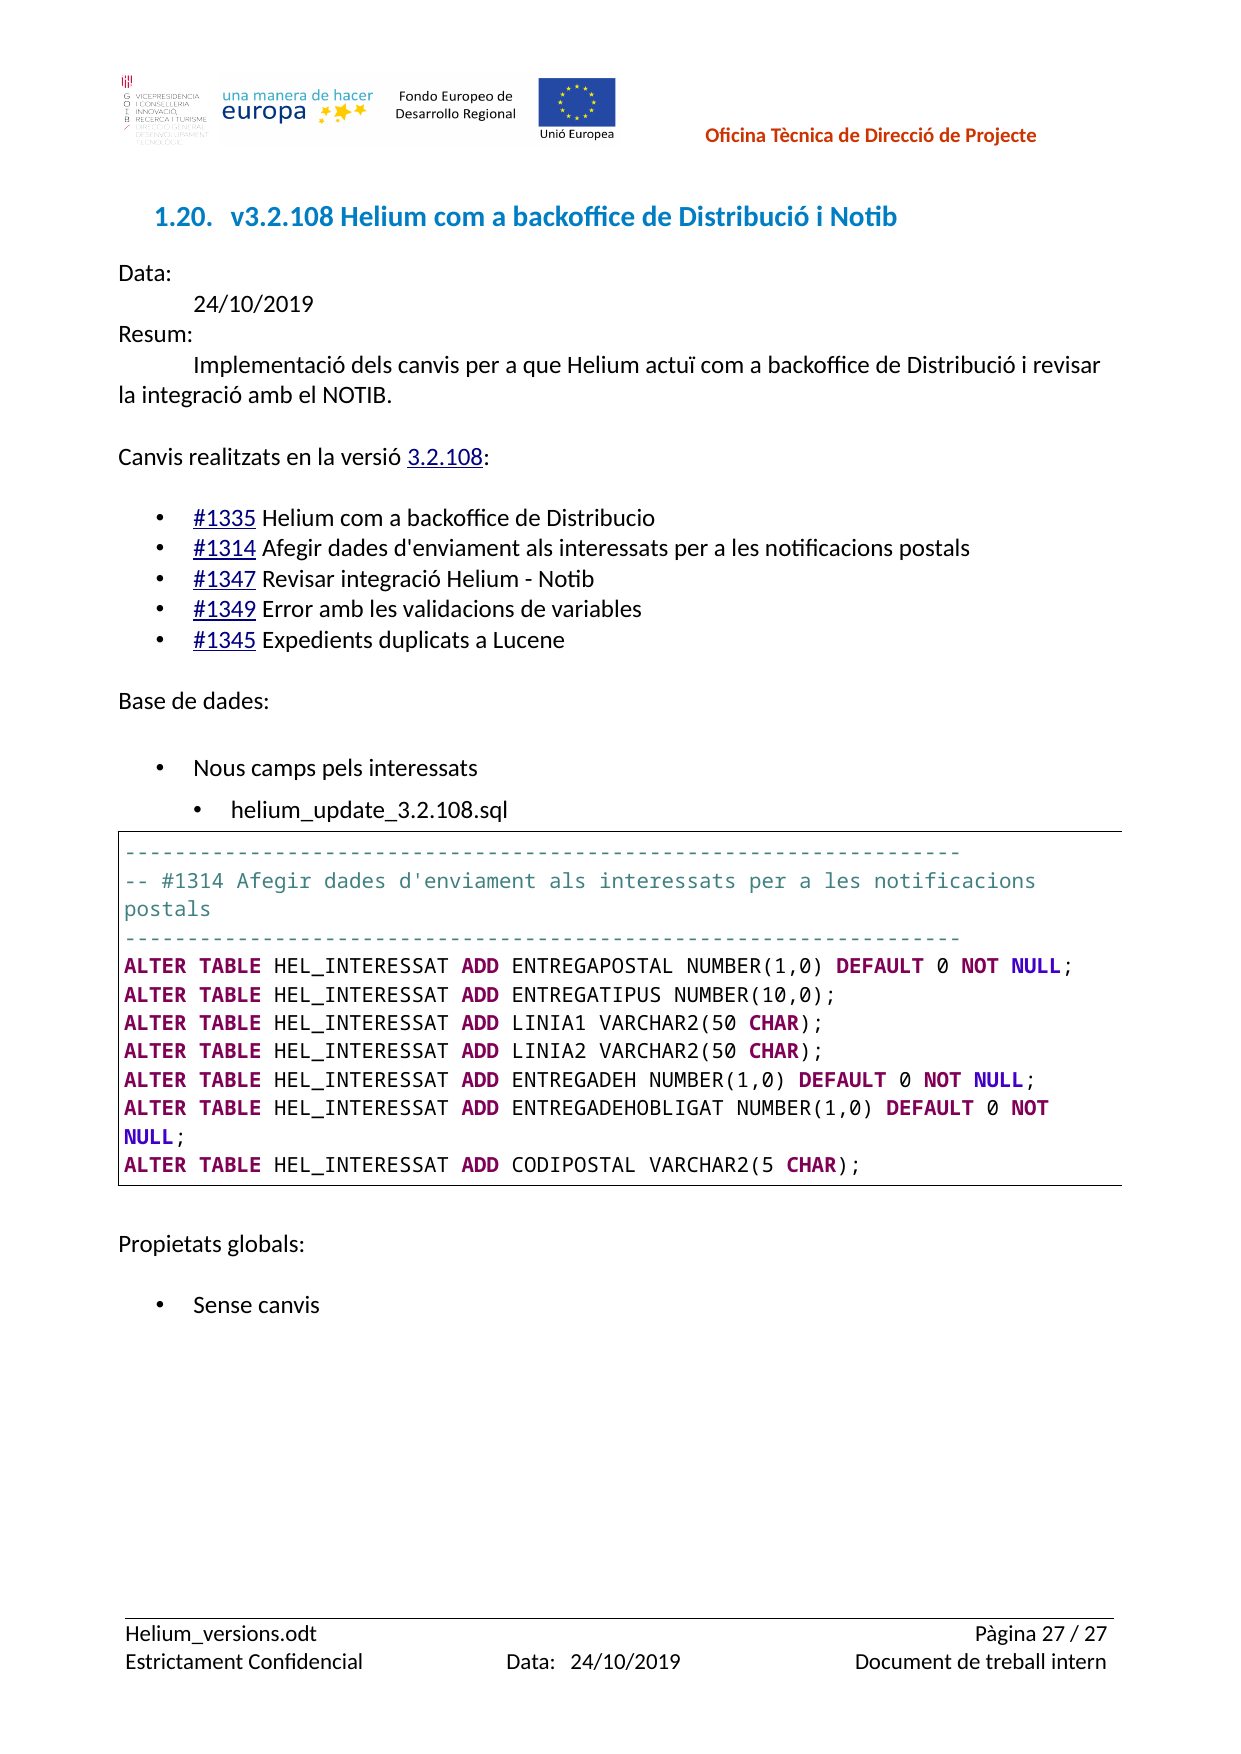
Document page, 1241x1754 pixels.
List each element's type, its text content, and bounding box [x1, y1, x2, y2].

list #1345 Expedients duplicats a Lucene [156, 624, 1122, 654]
text Base de dades: [118, 685, 1122, 715]
text 24/10/2019 [118, 288, 1122, 319]
picture [118, 73, 213, 147]
list Nous camps pels interessats [156, 752, 1122, 782]
text Resum: [118, 319, 1122, 349]
list #1314 Afegir dades d'enviament als interessats per a les notificacions postals [156, 532, 1122, 563]
list #1335 Helium com a backoffice de Distribucio [156, 502, 1122, 532]
picture [219, 73, 621, 147]
subtitle v3.2.108 Helium com a backoffice de Distribució i Notib [153, 198, 1122, 234]
table_header ------------------------------------------------------------------- -- #1314 Afegir dades d'enviament als interessats per a les notificacions postals ------------------------------------------------------------------- ALTER TABLE HEL_INTERESSAT ADD ENTREGAPOSTAL NUMBER(1,0) DEFAULT 0 NOT NULL; ALTER TABLE HEL_INTERESSAT ADD ENTREGATIPUS NUMBER(10,0); ALTER TABLE HEL_INTERESSAT ADD LINIA1 VARCHAR2(50 CHAR); ALTER TABLE HEL_INTERESSAT ADD LINIA2 VARCHAR2(50 CHAR); ALTER TABLE HEL_INTERESSAT ADD ENTREGADEH NUMBER(1,0) DEFAULT 0 NOT NULL; ALTER TABLE HEL_INTERESSAT ADD ENTREGADEHOBLIGAT NUMBER(1,0) DEFAULT 0 NOT NULL; ALTER TABLE HEL_INTERESSAT ADD CODIPOSTAL VARCHAR2(5 CHAR); [119, 832, 1122, 1184]
text Propietats globals: [118, 1228, 1122, 1258]
list #1349 Error amb les validacions de variables [156, 593, 1122, 624]
list helium_update_3.2.108.sql [193, 794, 1122, 825]
list Sense canvis [156, 1289, 1122, 1319]
text Canvis realitzats en la versió 3.2.108: [118, 441, 1122, 471]
text Implementació dels canvis per a que Helium actuï com a backoffice de Distribució i revisar la integració amb el NOTIB. [118, 349, 1122, 410]
list #1347 Revisar integració Helium - Notib [156, 563, 1122, 593]
text Data: [118, 258, 1122, 288]
